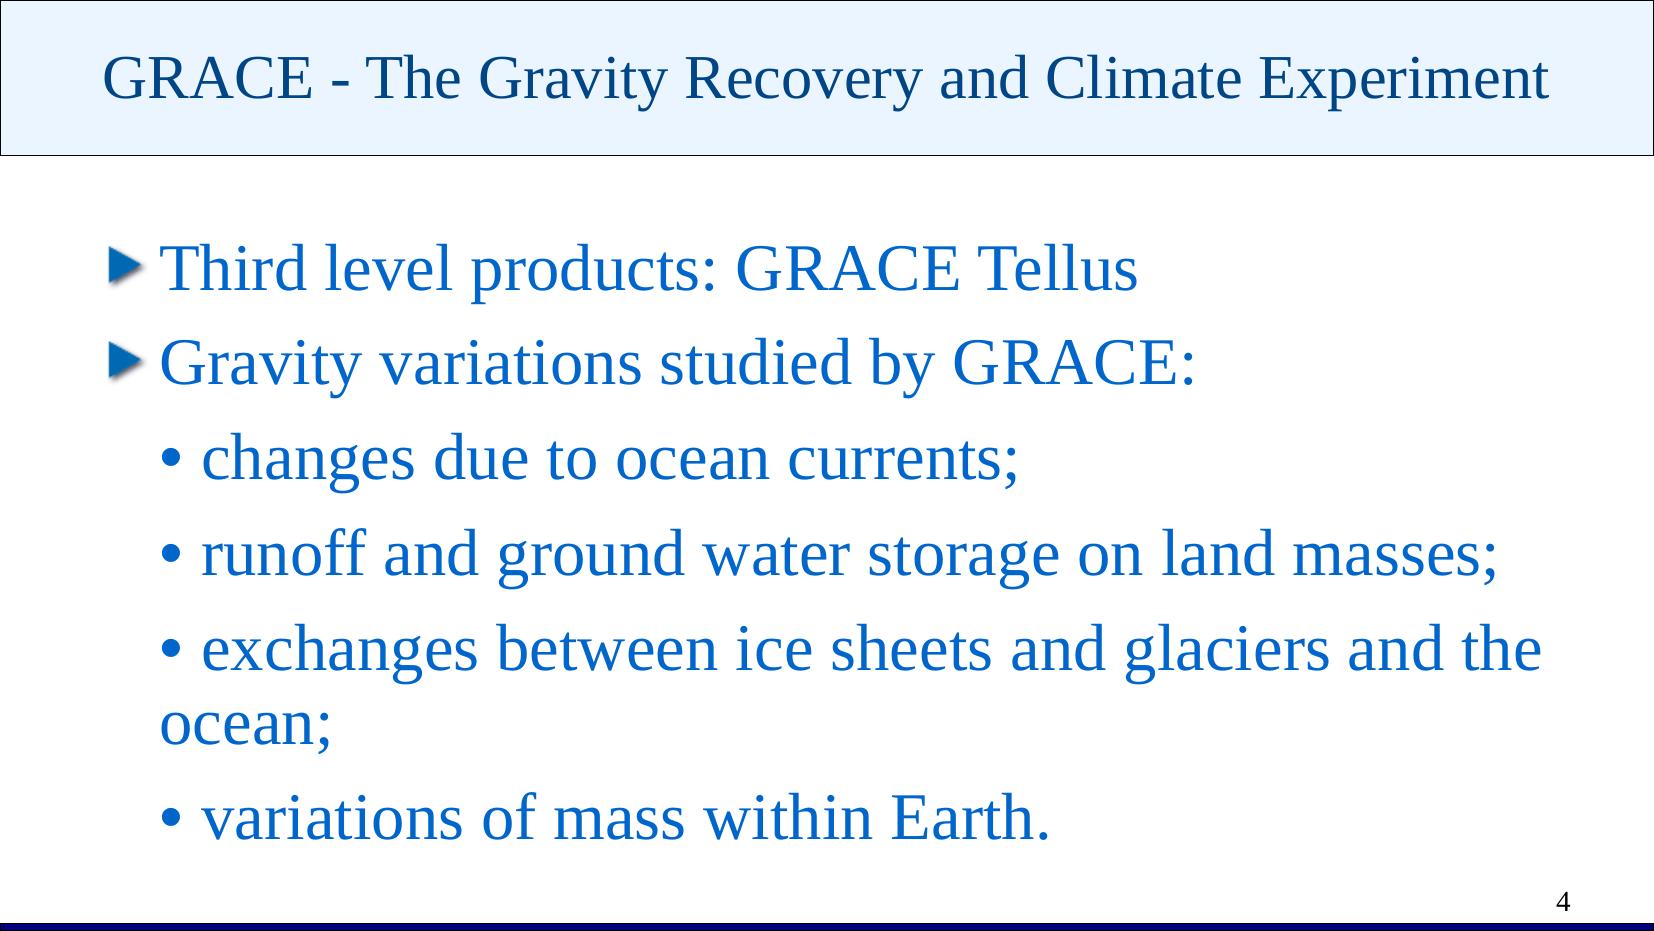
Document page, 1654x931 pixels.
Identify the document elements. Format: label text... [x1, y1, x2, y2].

title GRACE - The Gravity Recovery and Climate Experiment [82, 4, 1571, 151]
list Third level products: GRACE Tellus Gravity variations studied by GRACE: • changes due to ocean currents; • runoff and ground water storage on land masses; • exchanges between ice sheets and glaciers and the ocean; • variations of mass within Earth. [88, 230, 1577, 931]
